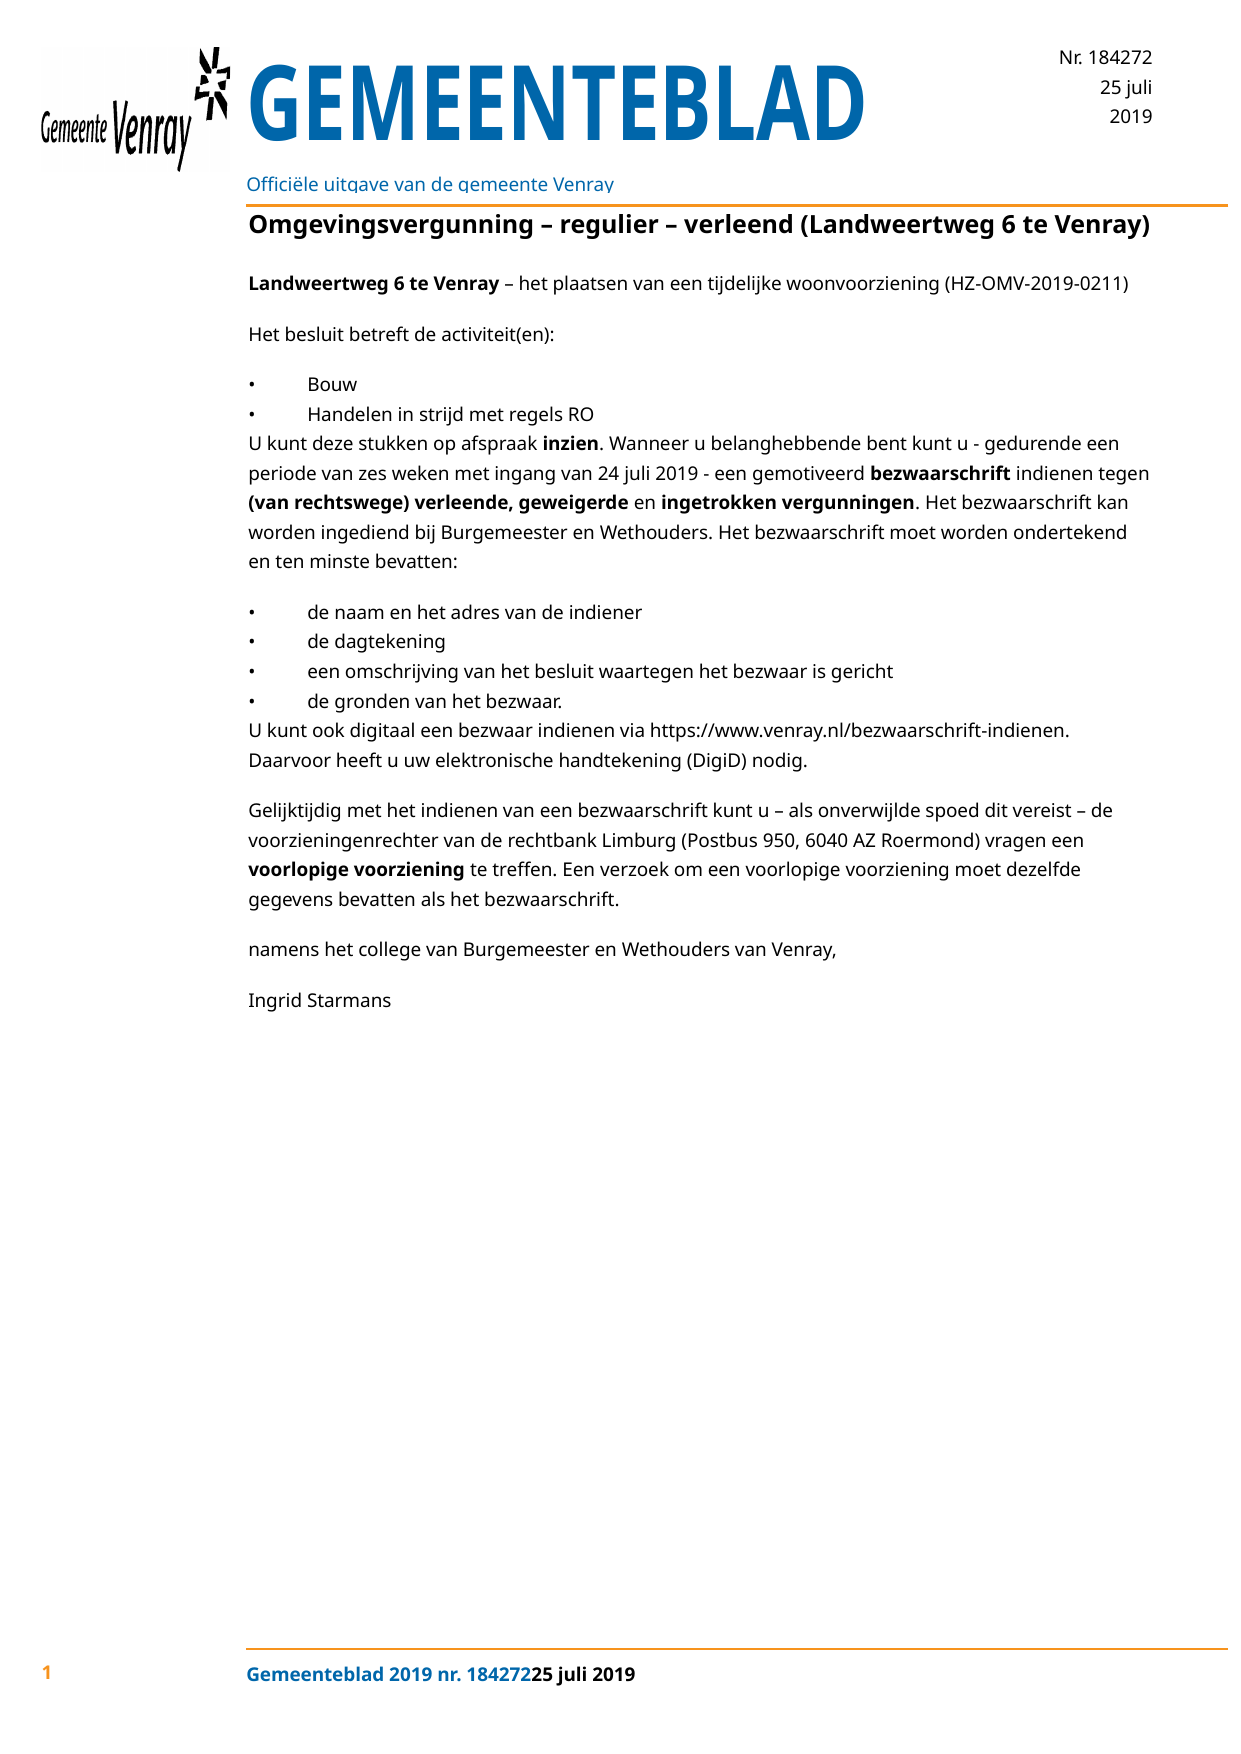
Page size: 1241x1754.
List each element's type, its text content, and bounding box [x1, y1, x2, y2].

text U kunt ook digitaal een bezwaar indienen via https://www.venray.nl/bezwaarschrift-indienen. Daarvoor heeft u uw elektronische handtekening (DigiD) nodig. [248, 717, 1152, 773]
text namens het college van Burgemeester en Wethouders van Venray, [248, 937, 1152, 962]
picture [41, 47, 231, 172]
text Omgevingsvergunning – regulier – verleend (Landweertweg 6 te Venray) [248, 207, 1152, 241]
list de gronden van het bezwaar. [248, 688, 1152, 713]
text Landweertweg 6 te Venray – het plaatsen van een tijdelijke woonvoorziening (HZ-OMV-2019-0211) [248, 270, 1152, 296]
list Bouw [248, 371, 1152, 397]
text Gelijktijdig met het indienen van een bezwaarschrift kunt u – als onverwijlde spoed dit vereist – de voorzieningenrechter van de rechtbank Limburg (Postbus 950, 6040 AZ Roermond) vragen een voorlopige voorziening te treffen. Een verzoek om een voorlopige voorziening moet dezelfde gegevens bevatten als het bezwaarschrift. [248, 797, 1152, 912]
list de dagtekening [248, 629, 1152, 654]
text Het besluit betreft de activiteit(en): [248, 321, 1152, 346]
list Handelen in strijd met regels RO [248, 401, 1152, 426]
text U kunt deze stukken op afspraak inzien. Wanneer u belanghebbende bent kunt u - gedurende een periode van zes weken met ingang van 24 juli 2019 - een gemotiveerd bezwaarschrift indienen tegen (van rechtswege) verleende, geweigerde en ingetrokken vergunningen. Het bezwaarschrift kan worden ingediend bij Burgemeester en Wethouders. Het bezwaarschrift moet worden ondertekend en ten minste bevatten: [248, 430, 1152, 574]
text Ingrid Starmans [248, 987, 1152, 1013]
list een omschrijving van het besluit waartegen het bezwaar is gericht [248, 658, 1152, 684]
list de naam en het adres van de indiener [248, 599, 1152, 625]
